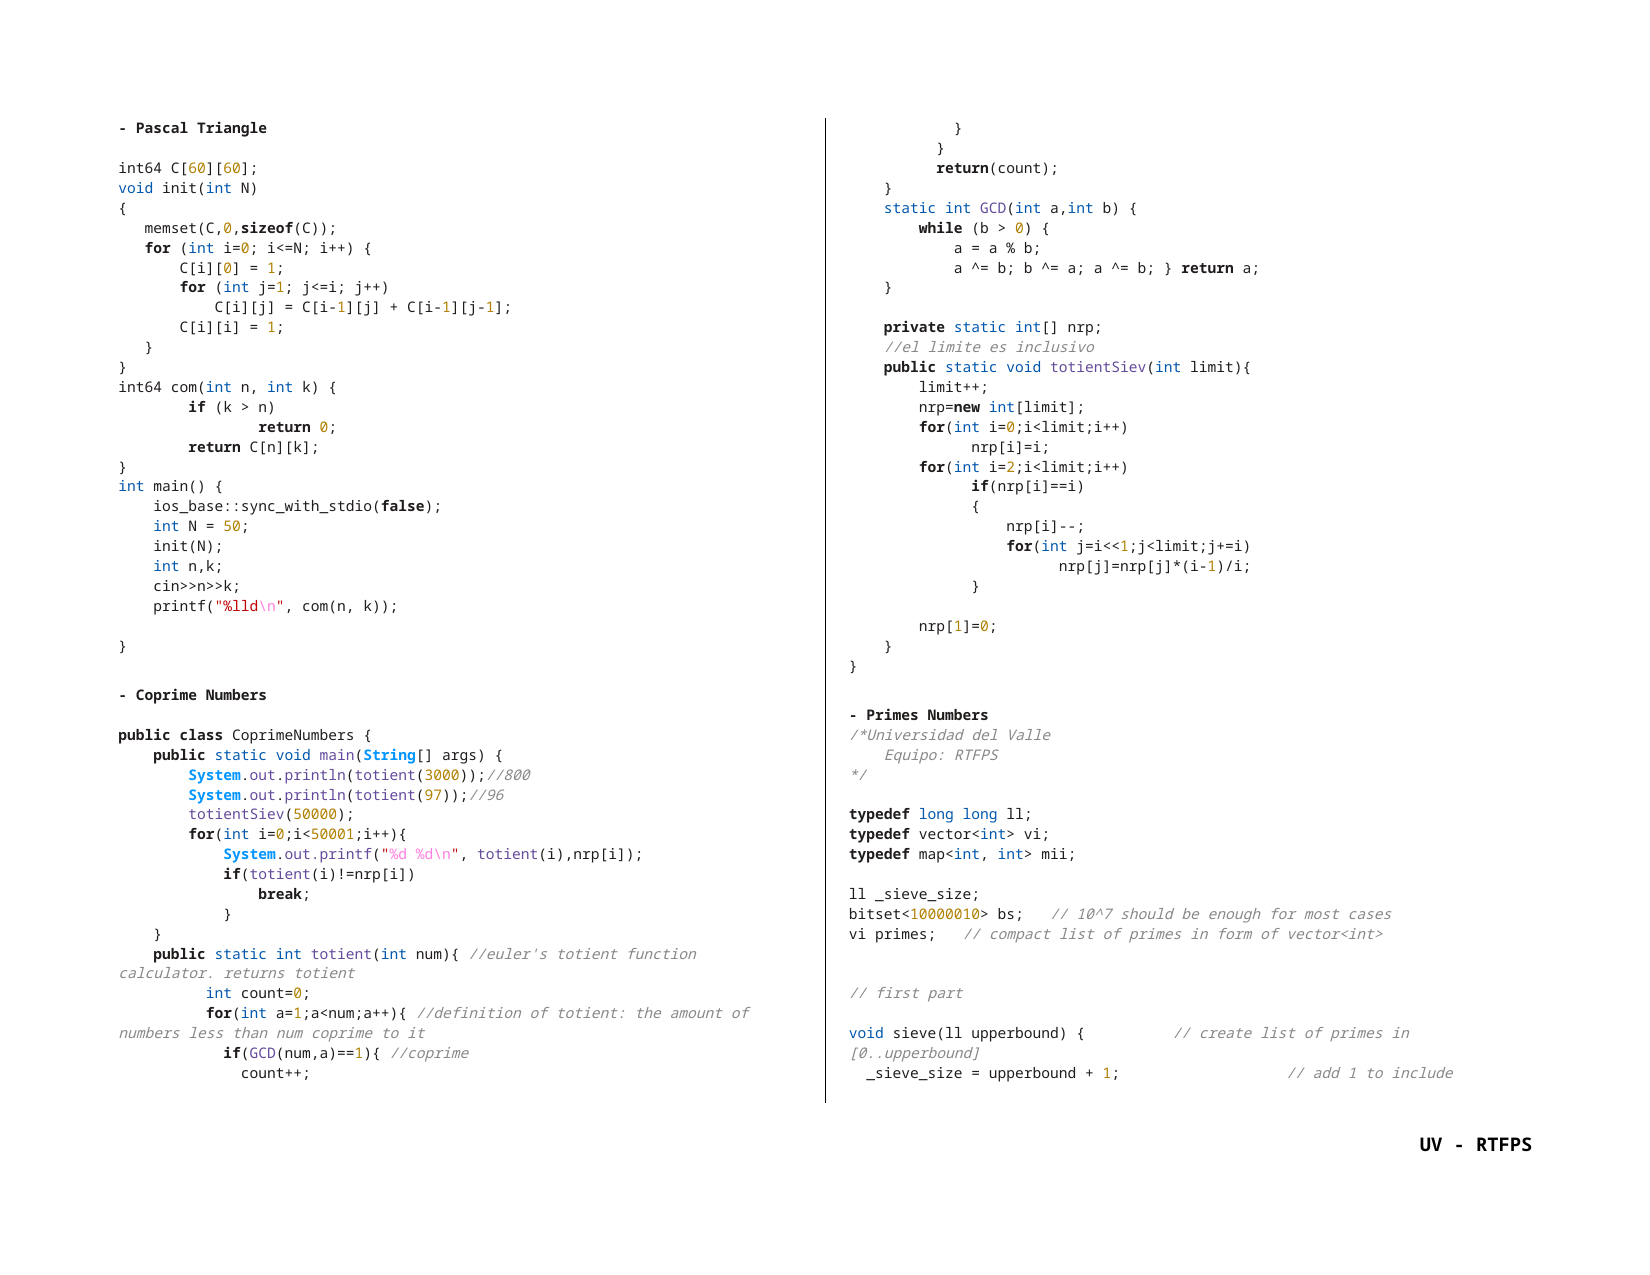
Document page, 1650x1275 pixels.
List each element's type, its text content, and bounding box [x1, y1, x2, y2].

text nrp=new int[limit]; [849, 397, 1532, 417]
text System.out.println(totient(3000));//800 [118, 764, 801, 784]
text */ [849, 764, 1532, 784]
text } [849, 635, 1532, 655]
text } [849, 655, 1532, 675]
text int n,k; [118, 556, 801, 576]
text count++; [118, 1063, 801, 1083]
text while (b > 0) { [849, 218, 1532, 237]
text nrp[i]=i; [849, 436, 1532, 456]
text } [849, 178, 1532, 198]
text { [849, 496, 1532, 516]
text if(nrp[i]==i) [849, 476, 1532, 496]
text vi primes; // compact list of primes in form of vector<int> [849, 923, 1532, 943]
text cin>>n>>k; [118, 576, 801, 596]
text } [118, 456, 801, 476]
text C[i][j] = C[i-1][j] + C[i-1][j-1]; [118, 297, 801, 317]
text for(int i=0;i<50001;i++){ [118, 824, 801, 844]
text - Coprime Numbers [118, 685, 801, 705]
text printf("%lld\n", com(n, k)); [118, 596, 801, 616]
text //el limite es inclusivo [849, 337, 1532, 357]
text /*Universidad del Valle [849, 724, 1532, 744]
text int main() { [118, 476, 801, 496]
text { [118, 198, 801, 218]
text if(GCD(num,a)==1){ //coprime [118, 1043, 801, 1063]
text public class CoprimeNumbers { [118, 724, 801, 744]
text for (int i=0; i<=N; i++) { [118, 237, 801, 257]
text Equipo: RTFPS [849, 744, 1532, 764]
text void init(int N) [118, 178, 801, 198]
text if (k > n) [118, 397, 801, 417]
text ios_base::sync_with_stdio(false); [118, 496, 801, 516]
text a ^= b; b ^= a; a ^= b; } return a; [849, 257, 1532, 277]
text typedef long long ll; [849, 804, 1532, 824]
text } [849, 277, 1532, 297]
text System.out.printf("%d %d\n", totient(i),nrp[i]); [118, 844, 801, 864]
text public static void totientSiev(int limit){ [849, 357, 1532, 377]
text return(count); [849, 158, 1532, 178]
text totientSiev(50000); [118, 804, 801, 824]
text } [118, 904, 801, 923]
text } [849, 576, 1532, 596]
text C[i][0] = 1; [118, 257, 801, 277]
text } [118, 337, 801, 357]
text bitset<10000010> bs; // 10^7 should be enough for most cases [849, 904, 1532, 923]
text break; [118, 884, 801, 904]
text a = a % b; [849, 237, 1532, 257]
text } [849, 118, 1532, 138]
text C[i][i] = 1; [118, 317, 801, 337]
text } [118, 923, 801, 943]
text limit++; [849, 377, 1532, 397]
text int N = 50; [118, 516, 801, 536]
text typedef map<int, int> mii; [849, 844, 1532, 864]
text nrp[j]=nrp[j]*(i-1)/i; [849, 556, 1532, 576]
text nrp[i]--; [849, 516, 1532, 536]
text for(int i=2;i<limit;i++) [849, 456, 1532, 476]
text } [849, 138, 1532, 158]
text int count=0; [118, 983, 801, 1003]
text for(int i=0;i<limit;i++) [849, 417, 1532, 436]
text static int GCD(int a,int b) { [849, 198, 1532, 218]
text memset(C,0,sizeof(C)); [118, 218, 801, 237]
text if(totient(i)!=nrp[i]) [118, 864, 801, 884]
text - Primes Numbers [849, 705, 1532, 724]
text } [118, 357, 801, 377]
text for(int j=i<<1;j<limit;j+=i) [849, 536, 1532, 556]
text ll _sieve_size; [849, 884, 1532, 904]
text - Pascal Triangle [118, 118, 801, 138]
text private static int[] nrp; [849, 317, 1532, 337]
text return 0; [118, 417, 801, 436]
text void sieve(ll upperbound) { // create list of primes in [0..upperbound] [849, 1023, 1532, 1063]
text typedef vector<int> vi; [849, 824, 1532, 844]
text for (int j=1; j<=i; j++) [118, 277, 801, 297]
text int64 C[60][60]; [118, 158, 801, 178]
text public static void main(String[] args) { [118, 744, 801, 764]
text _sieve_size = upperbound + 1; // add 1 to include [849, 1063, 1532, 1083]
text public static int totient(int num){ //euler's totient function calculator. returns totient [118, 943, 801, 983]
text for(int a=1;a<num;a++){ //definition of totient: the amount of numbers less than num coprime to it [118, 1003, 801, 1043]
text int64 com(int n, int k) { [118, 377, 801, 397]
text // first part [849, 983, 1532, 1003]
text System.out.println(totient(97));//96 [118, 784, 801, 804]
text return C[n][k]; [118, 436, 801, 456]
text init(N); [118, 536, 801, 556]
text nrp[1]=0; [849, 616, 1532, 635]
text } [118, 635, 801, 655]
